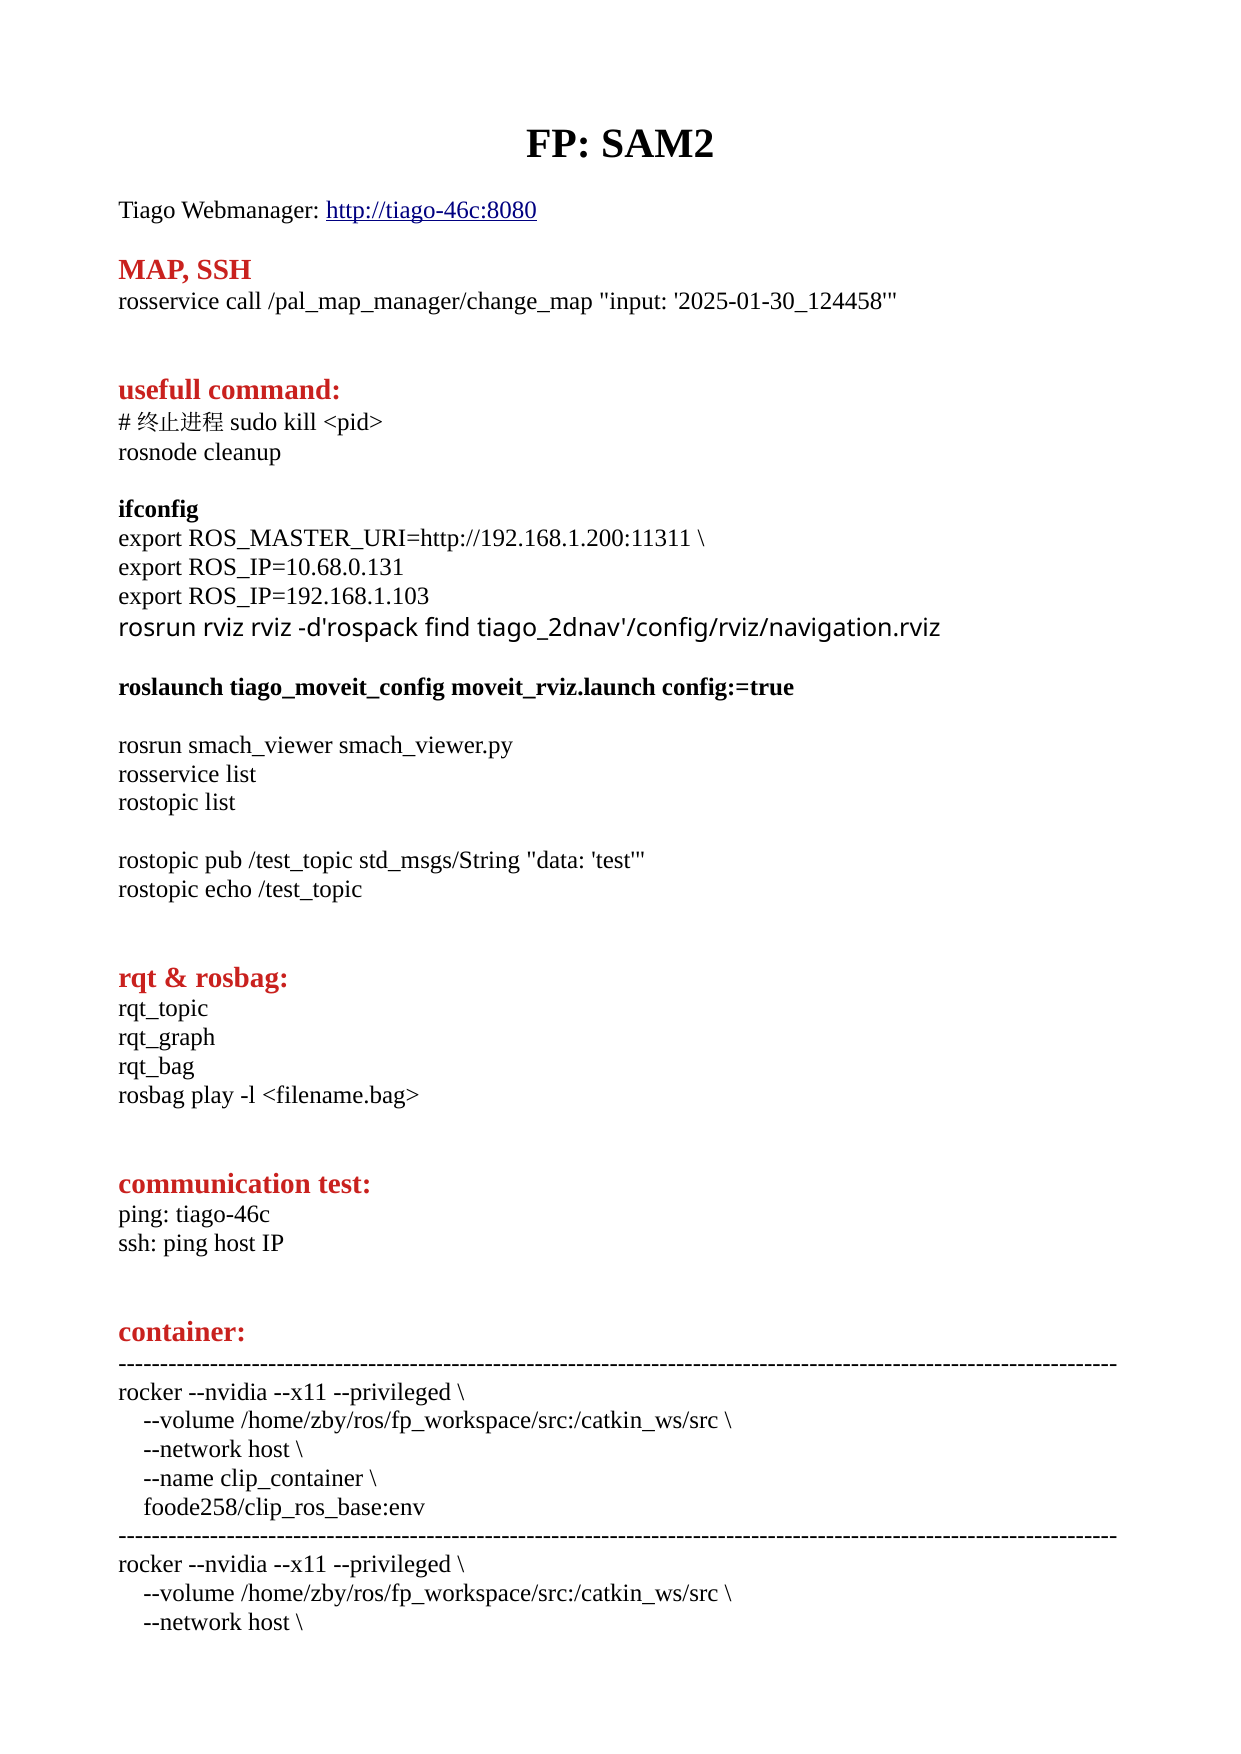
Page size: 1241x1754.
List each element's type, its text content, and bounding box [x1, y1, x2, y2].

text rocker --nvidia --x11 --privileged \ [118, 1549, 1122, 1578]
text rosnode cleanup [118, 437, 1122, 466]
text export ROS_IP=192.168.1.103 [118, 581, 1122, 609]
text foode258/clip_ros_base:env [118, 1492, 1122, 1521]
text ifconfig [118, 494, 1122, 523]
text rostopic echo /test_topic [118, 874, 1122, 902]
text rocker --nvidia --x11 --privileged \ [118, 1377, 1122, 1406]
text rqt_bag [118, 1051, 1122, 1080]
text ------------------------------------------------------------------------------------------------------------------------ [118, 1521, 1122, 1549]
text FP: SAM2 [118, 118, 1122, 166]
text rosrun smach_viewer smach_viewer.py [118, 730, 1122, 759]
text container: [118, 1314, 1122, 1348]
text rqt_graph [118, 1022, 1122, 1051]
text --name clip_container \ [118, 1463, 1122, 1492]
text rosbag play -l <filename.bag> [118, 1080, 1122, 1108]
text --network host \ [118, 1434, 1122, 1463]
text rosrun rviz rviz -d'rospack find tiago_2dnav'/config/rviz/navigation.rviz [118, 609, 1122, 644]
text --network host \ [118, 1607, 1122, 1636]
text rostopic pub /test_topic std_msgs/String "data: 'test'" [118, 845, 1122, 874]
text rostopic list [118, 787, 1122, 816]
text usefull command: [118, 372, 1122, 406]
text ssh: ping host IP [118, 1228, 1122, 1257]
text rosservice list [118, 759, 1122, 787]
text Tiago Webmanager: http://tiago-46c:8080 [118, 195, 1122, 223]
text # 终止进程 sudo kill <pid> [118, 406, 1122, 437]
text ping: tiago-46c [118, 1199, 1122, 1228]
text export ROS_IP=10.68.0.131 [118, 552, 1122, 581]
text ------------------------------------------------------------------------------------------------------------------------ [118, 1348, 1122, 1377]
text export ROS_MASTER_URI=http://192.168.1.200:11311 \ [118, 523, 1122, 552]
text rosservice call /pal_map_manager/change_map "input: '2025-01-30_124458'" [118, 286, 1122, 314]
text roslaunch tiago_moveit_config moveit_rviz.launch config:=true [118, 672, 1122, 701]
text communication test: [118, 1166, 1122, 1199]
text MAP, SSH [118, 252, 1122, 286]
text rqt & rosbag: [118, 960, 1122, 993]
text --volume /home/zby/ros/fp_workspace/src:/catkin_ws/src \ [118, 1406, 1122, 1434]
text rqt_topic [118, 993, 1122, 1022]
text --volume /home/zby/ros/fp_workspace/src:/catkin_ws/src \ [118, 1578, 1122, 1607]
